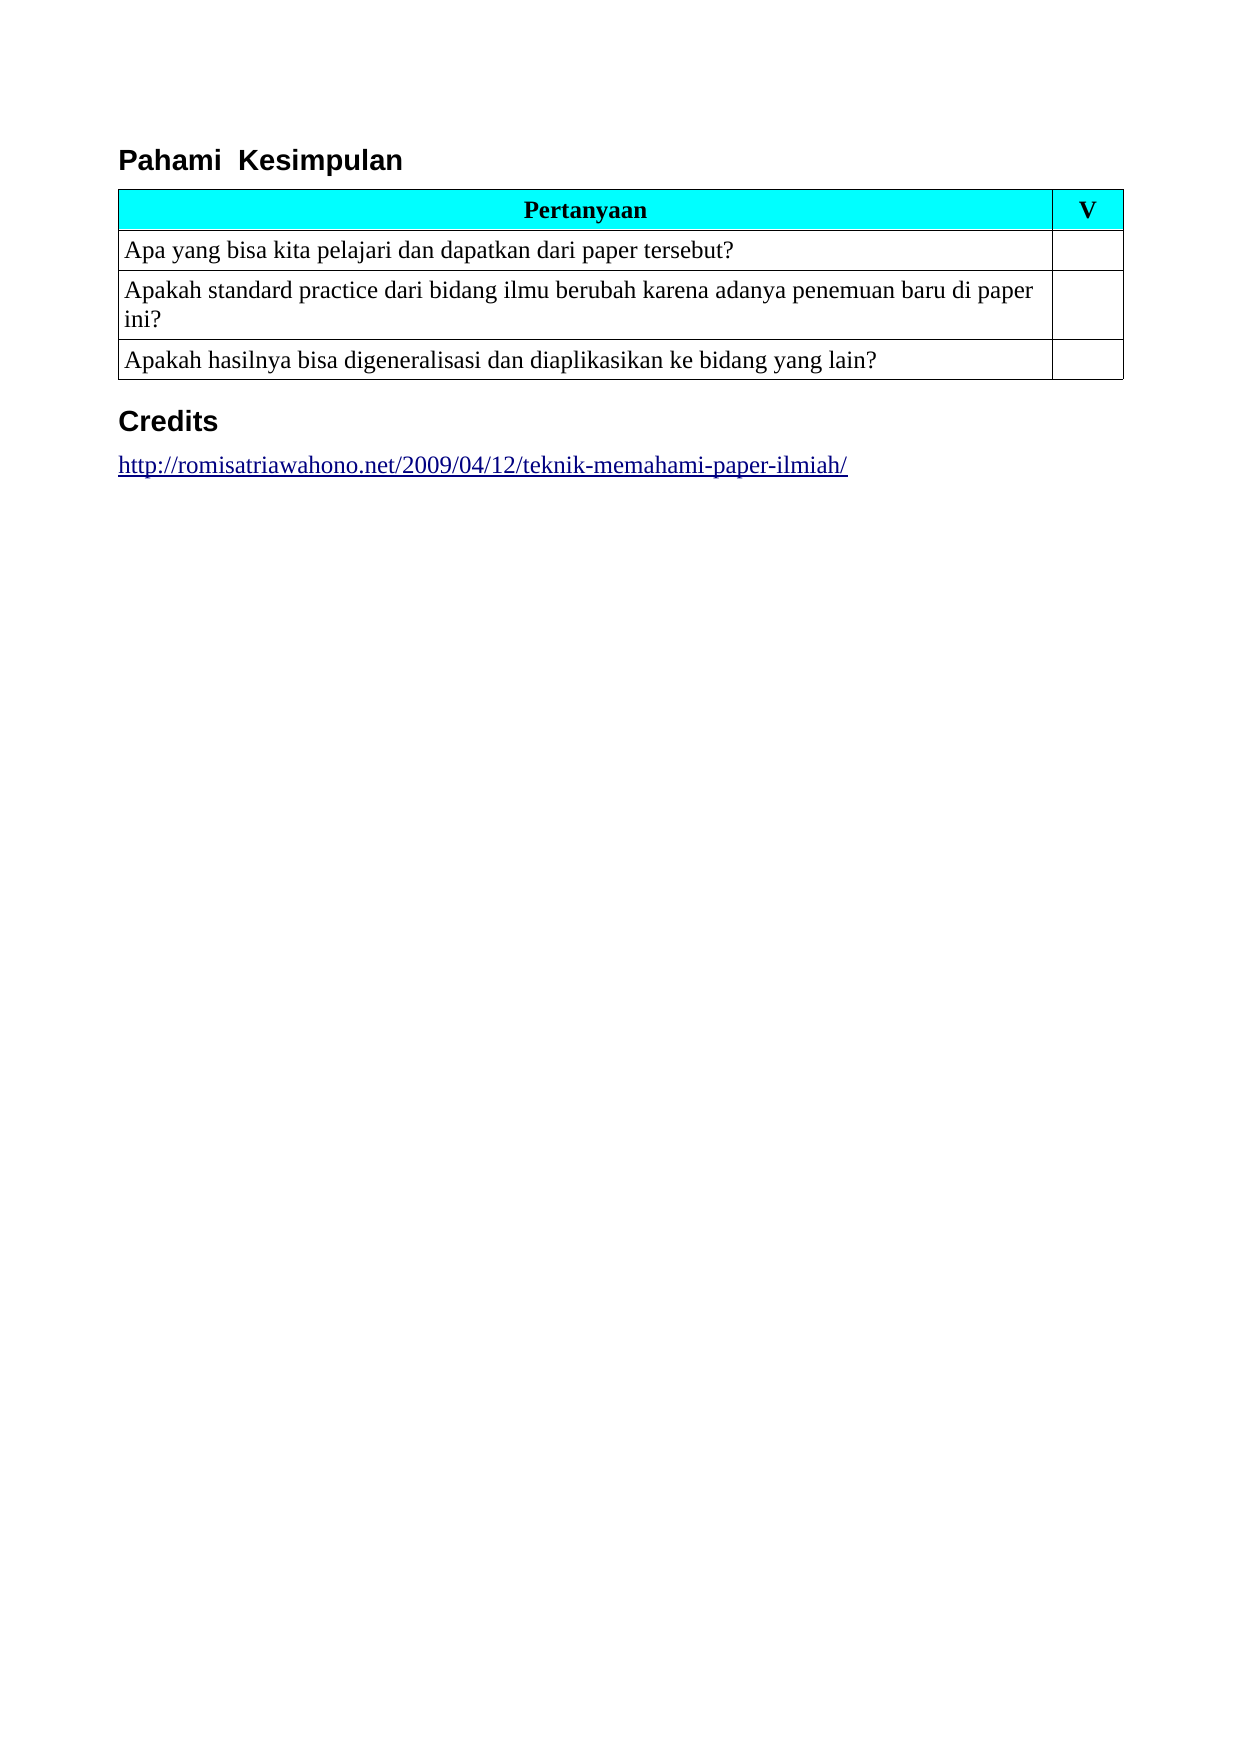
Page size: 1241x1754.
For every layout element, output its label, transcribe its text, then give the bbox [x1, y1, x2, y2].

table_cell [1053, 340, 1123, 379]
table_cell Apakah hasilnya bisa digeneralisasi dan diaplikasikan ke bidang yang lain? [119, 340, 1052, 379]
subtitle Credits [118, 404, 1122, 438]
table_cell Apakah standard practice dari bidang ilmu berubah karena adanya penemuan baru di paper ini? [119, 271, 1052, 339]
table_header V [1053, 190, 1123, 229]
text http://romisatriawahono.net/2009/04/12/teknik-memahami-paper-ilmiah/ [118, 450, 1122, 479]
subtitle Pahami Kesimpulan [118, 143, 1122, 177]
table_cell [1053, 271, 1123, 339]
table_header Pertanyaan [119, 190, 1052, 229]
table_cell Apa yang bisa kita pelajari dan dapatkan dari paper tersebut? [119, 231, 1052, 270]
table_cell [1053, 231, 1123, 270]
